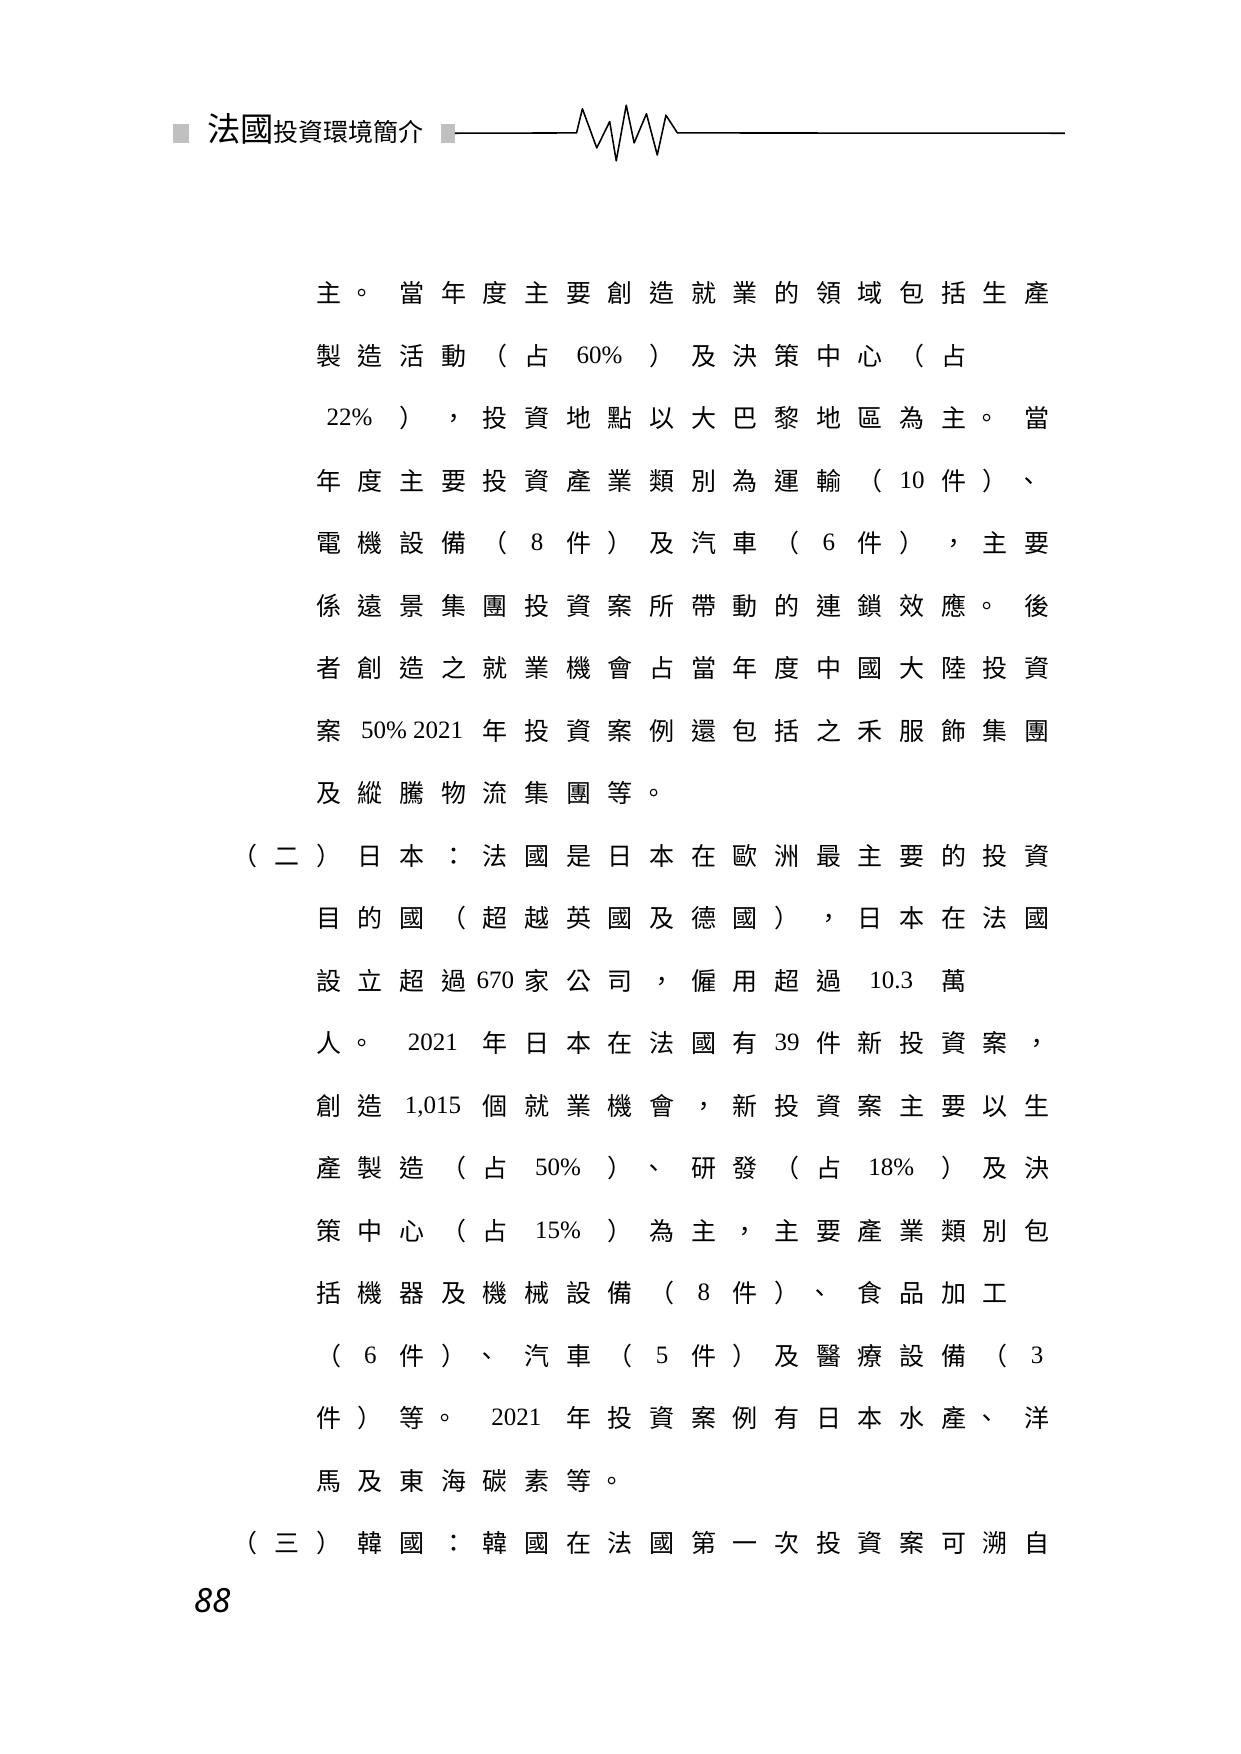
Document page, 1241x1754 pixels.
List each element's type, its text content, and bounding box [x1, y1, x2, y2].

text 主。當年度主要創造就業的領域包括生產製造活動（占60%）及決策中心（占22%），投資地點以大巴黎地區為主。當年度主要投資產業類別為運輸（10件）、電機設備（8件）及汽車（6件），主要係遠景集團投資案所帶動的連鎖效應。後者創造之就業機會占當年度中國大陸投資案50% 2021年投資案例還包括之禾服飾集團及縱騰物流集團等。 [207, 250, 1058, 813]
text （三）韓國：韓國在法國第一次投資案可溯自 [207, 1500, 1058, 1563]
text （二）日本：法國是日本在歐洲最主要的投資目的國（超越英國及德國），日本在法國設立超過670家公司，僱用超過10.3萬人。2021年日本在法國有39件新投資案，創造1,015個就業機會，新投資案主要以生產製造（占50%）、研發（占18%）及決策中心（占15%）為主，主要產業類別包括機器及機械設備（8件）、食品加工（6件）、汽車（5件）及醫療設備（3件）等。2021年投資案例有日本水產、洋馬及東海碳素等。 [207, 813, 1058, 1500]
